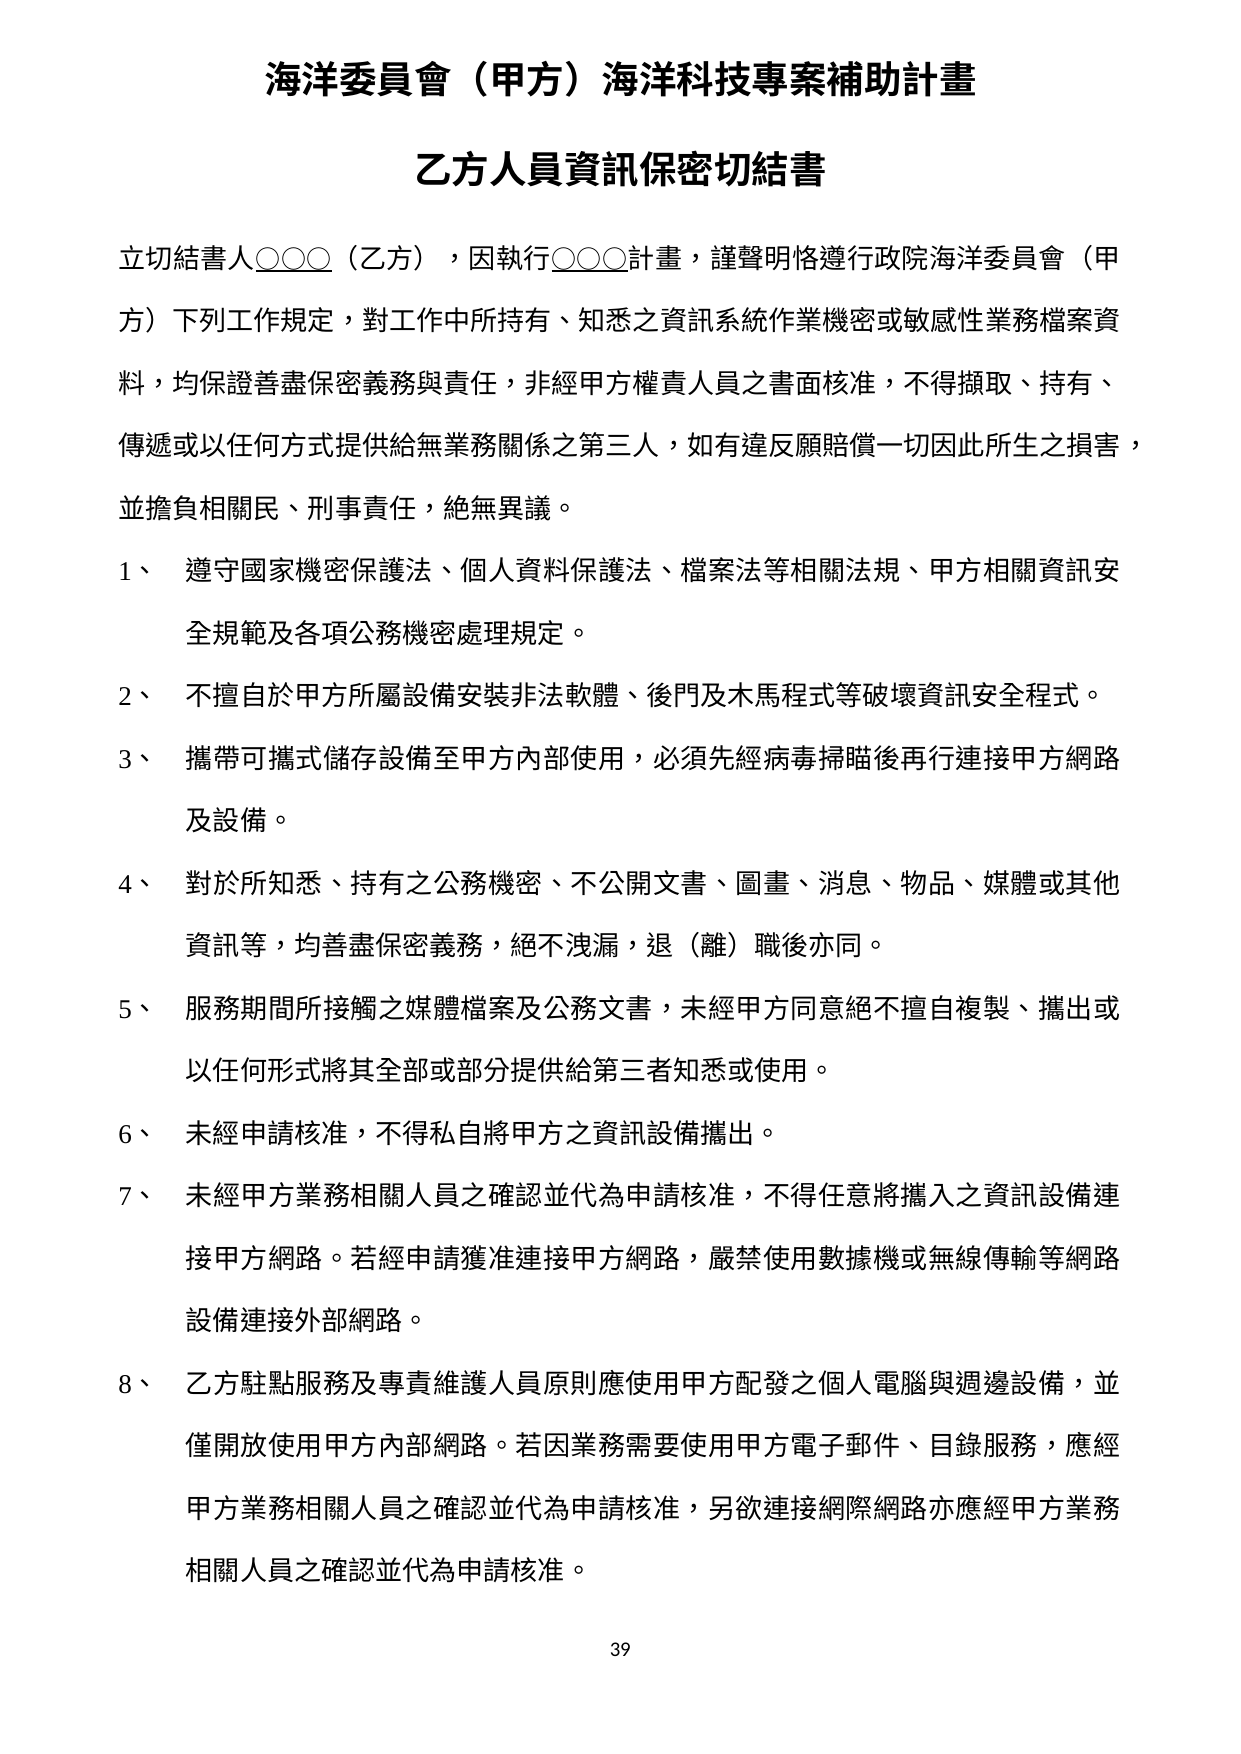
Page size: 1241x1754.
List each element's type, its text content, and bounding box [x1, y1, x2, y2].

text 海洋委員會（甲方）海洋科技專案補助計畫 [118, 35, 1122, 98]
list 未經申請核准，不得私自將甲方之資訊設備攜出。 [118, 1089, 1122, 1152]
list 遵守國家機密保護法、個人資料保護法、檔案法等相關法規、甲方相關資訊安全規範及各項公務機密處理規定。 [118, 527, 1122, 652]
list 不擅自於甲方所屬設備安裝非法軟體、後門及木馬程式等破壞資訊安全程式。 [118, 652, 1122, 714]
text 立切結書人○○○（乙方），因執行○○○計畫，謹聲明恪遵行政院海洋委員會（甲方）下列工作規定，對工作中所持有、知悉之資訊系統作業機密或敏感性業務檔案資料，均保證善盡保密義務與責任，非經甲方權責人員之書面核准，不得擷取、持有、傳遞或以任何方式提供給無業務關係之第三人，如有違反願賠償一切因此所生之損害，並擔負相關民、刑事責任，絶無異議。 [118, 214, 1122, 527]
text 乙方人員資訊保密切結書 [118, 125, 1122, 187]
list 對於所知悉、持有之公務機密、不公開文書、圖畫、消息、物品、媒體或其他資訊等，均善盡保密義務，絕不洩漏，退（離）職後亦同。 [118, 839, 1122, 964]
list 攜帶可攜式儲存設備至甲方內部使用，必須先經病毒掃瞄後再行連接甲方網路及設備。 [118, 714, 1122, 839]
list 未經甲方業務相關人員之確認並代為申請核准，不得任意將攜入之資訊設備連接甲方網路。若經申請獲准連接甲方網路，嚴禁使用數據機或無線傳輸等網路設備連接外部網路。 [118, 1152, 1122, 1339]
list 服務期間所接觸之媒體檔案及公務文書，未經甲方同意絕不擅自複製、攜出或以任何形式將其全部或部分提供給第三者知悉或使用。 [118, 964, 1122, 1089]
list 乙方駐點服務及專責維護人員原則應使用甲方配發之個人電腦與週邊設備，並僅開放使用甲方內部網路。若因業務需要使用甲方電子郵件、目錄服務，應經甲方業務相關人員之確認並代為申請核准，另欲連接網際網路亦應經甲方業務相關人員之確認並代為申請核准。 [118, 1339, 1122, 1589]
